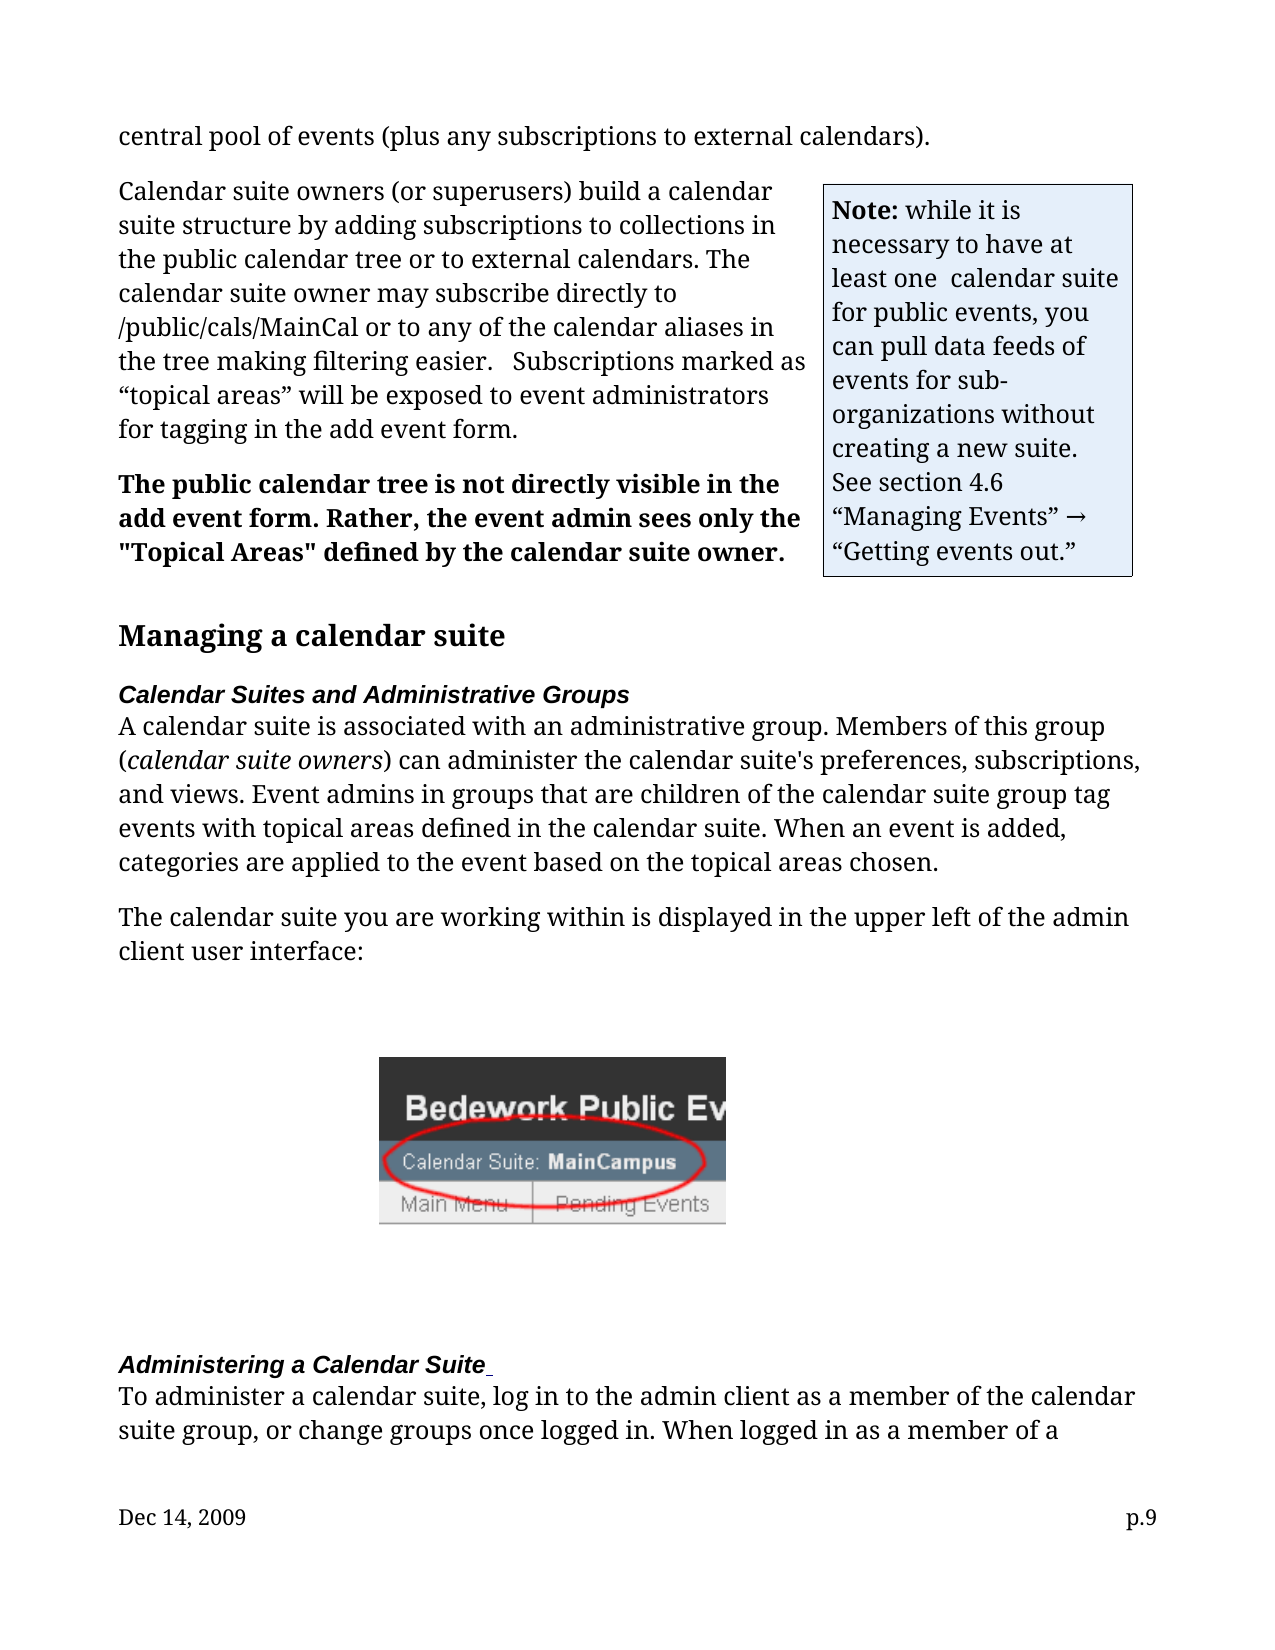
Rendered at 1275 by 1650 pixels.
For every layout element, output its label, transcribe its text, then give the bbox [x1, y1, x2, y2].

subtitle Calendar Suites and Administrative Groups [118, 681, 1157, 708]
text Calendar suite owners (or superusers) build a calendar suite structure by adding subscriptions to collections in the public calendar tree or to external calendars. The calendar suite owner may subscribe directly to /public/cals/MainCal or to any of the calendar aliases in the tree making filtering easier. Subscriptions marked as “topical areas” will be exposed to event administrators for tagging in the add event form. [118, 173, 1157, 446]
text central pool of events (plus any subscriptions to external calendars). [118, 118, 1157, 152]
text A calendar suite is associated with an administrative group. Members of this group (calendar suite owners) can administer the calendar suite's preferences, subscriptions, and views. Event admins in groups that are children of the calendar suite group tag events with topical areas defined in the calendar suite. When an event is added, categories are applied to the event based on the topical areas chosen. [118, 708, 1157, 879]
subtitle Administering a Calendar Suite [118, 1351, 1157, 1379]
text The calendar suite you are working within is displayed in the upper left of the admin client user interface: [118, 900, 1157, 968]
text The public calendar tree is not directly visible in the add event form. Rather, the event admin sees only the "Topical Areas" defined by the calendar suite owner. [118, 467, 822, 569]
picture [379, 1057, 726, 1245]
subtitle Managing a calendar suite [118, 616, 1157, 655]
text Note: while it is necessary to have at least one calendar suite for public events, you can pull data feeds of events for sub-organizations without creating a new suite. See section 4.6 “Managing Events” → “Getting events out.” [832, 192, 1123, 567]
text To administer a calendar suite, log in to the admin client as a member of the calendar suite group, or change groups once logged in. When logged in as a member of a [118, 1379, 1157, 1447]
